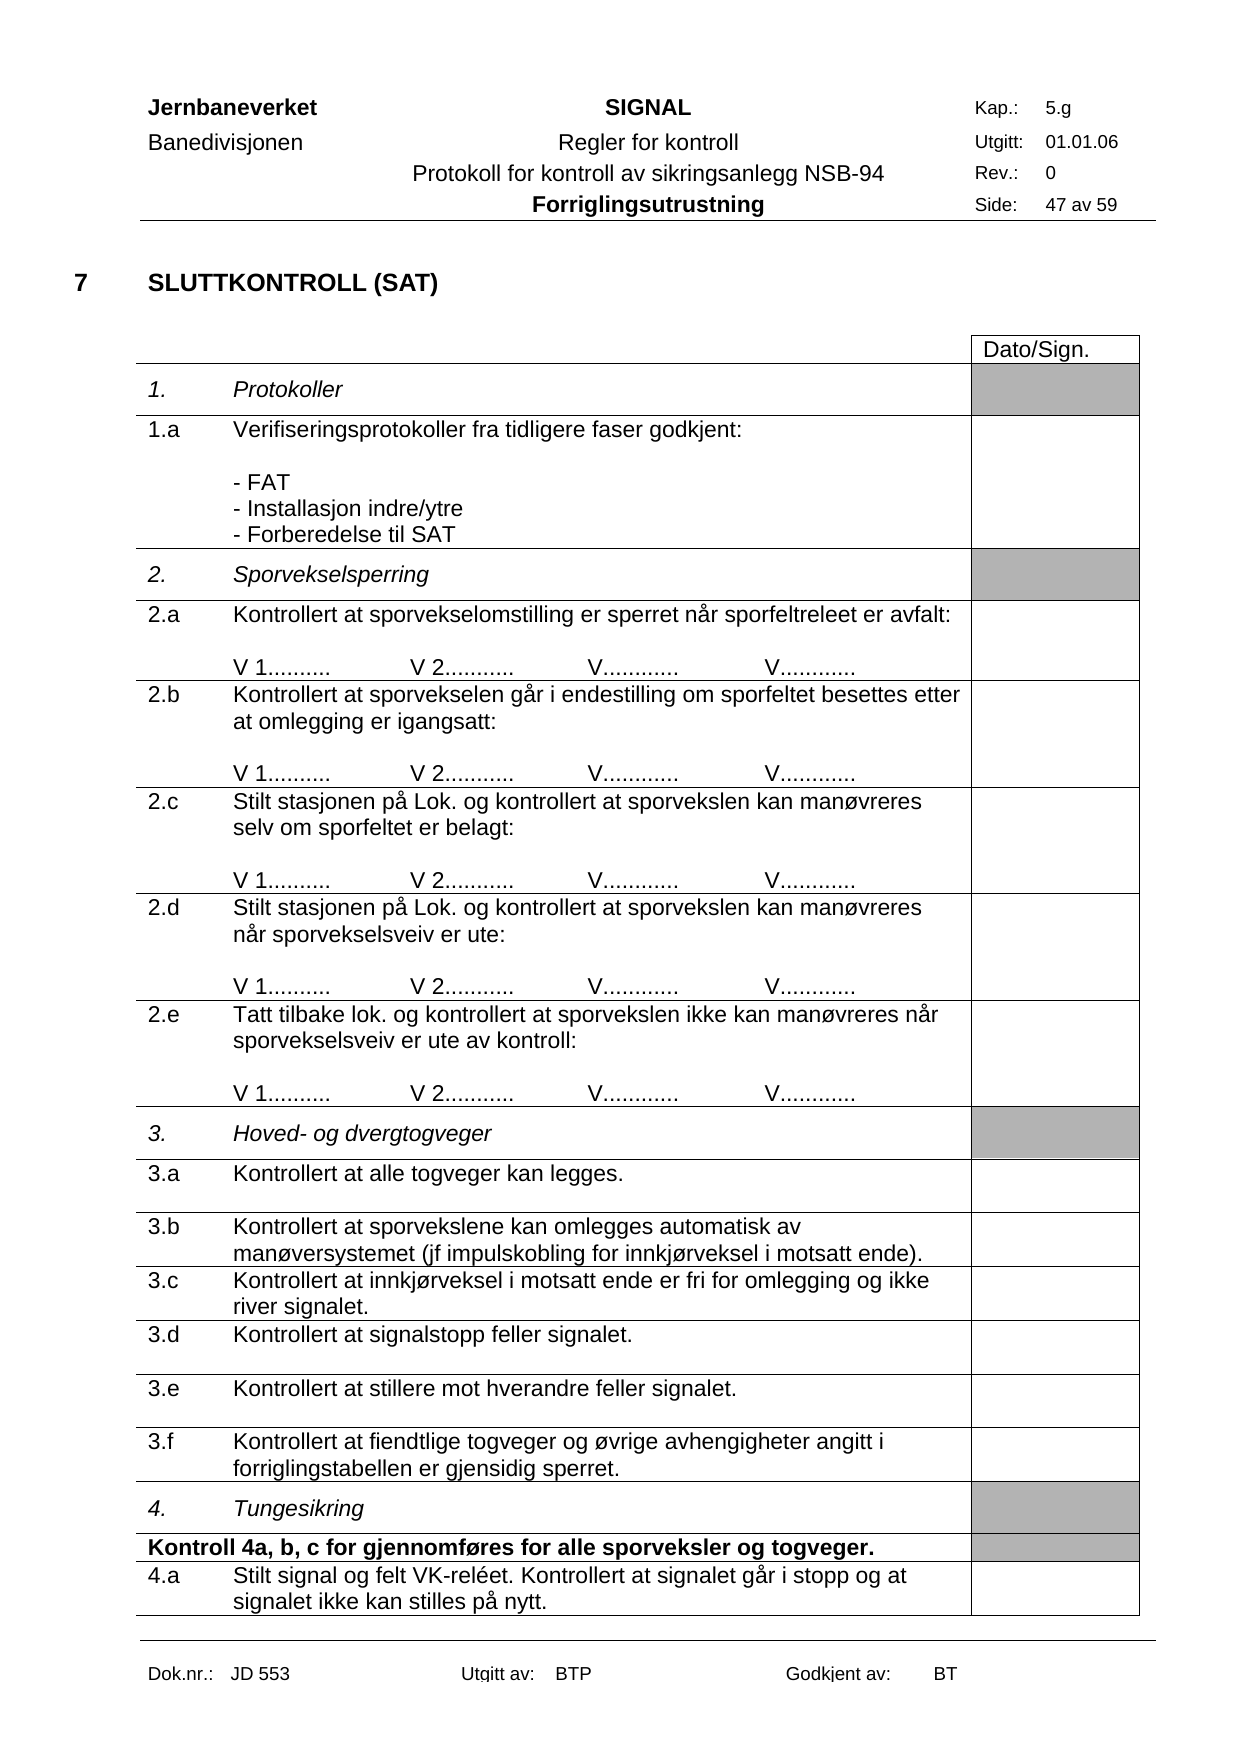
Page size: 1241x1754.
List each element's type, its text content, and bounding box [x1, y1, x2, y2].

table_cell 2. [136, 549, 222, 600]
table_cell Stilt stasjonen på Lok. og kontrollert at sporvekslen kan manøvreres når sporvekselsveiv er ute: V 1.......... V 2........... V............ V............ [222, 894, 971, 999]
subtitle SLUTTKONTROLL (SAT) [74, 267, 1152, 296]
table_cell Kontroll 4a, b, c for gjennomføres for alle sporveksler og togveger. [136, 1534, 971, 1561]
table_cell [972, 681, 1139, 787]
table_cell Stilt stasjonen på Lok. og kontrollert at sporvekslen kan manøvreres selv om sporfeltet er belagt: V 1.......... V 2........... V............ V............ [222, 788, 971, 893]
table_cell [972, 1213, 1139, 1266]
table_cell [972, 549, 1139, 600]
table_cell Kontrollert at signalstopp feller signalet. [222, 1321, 971, 1373]
table_cell [972, 601, 1139, 680]
table_cell 3.b [136, 1213, 222, 1266]
table_cell [972, 1321, 1139, 1373]
table_cell Tatt tilbake lok. og kontrollert at sporvekslen ikke kan manøvreres når sporvekselsveiv er ute av kontroll: V 1.......... V 2........... V............ V............ [222, 1001, 971, 1106]
table_cell Kontrollert at fiendtlige togveger og øvrige avhengigheter angitt i forriglingstabellen er gjensidig sperret. [222, 1428, 971, 1481]
table_cell Hoved- og dvergtogveger [222, 1107, 971, 1158]
table_cell 1. [136, 364, 222, 415]
table_cell 2.b [136, 681, 222, 787]
table_cell [972, 1160, 1139, 1212]
table_cell [972, 1001, 1139, 1106]
table_cell Sporvekselsperring [222, 549, 971, 600]
table_cell Kontrollert at stillere mot hverandre feller signalet. [222, 1375, 971, 1427]
table_cell 2.d [136, 894, 222, 999]
table_cell Kontrollert at sporvekslene kan omlegges automatisk av manøversystemet (jf impulskobling for innkjørveksel i motsatt ende). [222, 1213, 971, 1266]
table_cell Stilt signal og felt VK-reléet. Kontrollert at signalet går i stopp og at signalet ikke kan stilles på nytt. [222, 1562, 971, 1614]
table_cell Tungesikring [222, 1482, 971, 1533]
table_cell Kontrollert at innkjørveksel i motsatt ende er fri for omlegging og ikke river signalet. [222, 1267, 971, 1320]
table_cell Verifiseringsprotokoller fra tidligere faser godkjent: - FAT - Installasjon indre/ytre - Forberedelse til SAT [222, 416, 971, 548]
table_cell [972, 1534, 1139, 1561]
table_cell [972, 1267, 1139, 1320]
table_cell 3.c [136, 1267, 222, 1320]
table_cell [972, 364, 1139, 415]
table_cell [972, 416, 1139, 548]
table_cell 3.a [136, 1160, 222, 1212]
table_cell 3.f [136, 1428, 222, 1481]
table_cell 2.a [136, 601, 222, 680]
table_cell 3.d [136, 1321, 222, 1373]
table_cell [972, 1562, 1139, 1614]
table_cell 2.e [136, 1001, 222, 1106]
table_header Dato/Sign. [972, 336, 1139, 362]
table_header [136, 335, 222, 362]
table_cell [972, 1107, 1139, 1158]
table_cell 3. [136, 1107, 222, 1158]
table_cell Protokoller [222, 364, 971, 415]
table_cell [972, 894, 1139, 999]
table_cell [972, 1375, 1139, 1427]
table_cell Kontrollert at sporvekselen går i endestilling om sporfeltet besettes etter at omlegging er igangsatt: V 1.......... V 2........... V............ V............ [222, 681, 971, 787]
table_cell 4.a [136, 1562, 222, 1614]
table_header [222, 335, 971, 362]
table_cell [972, 788, 1139, 893]
table_cell 1.a [136, 416, 222, 548]
table_cell 2.c [136, 788, 222, 893]
table_cell Kontrollert at alle togveger kan legges. [222, 1160, 971, 1212]
table_cell [972, 1482, 1139, 1533]
table_cell Kontrollert at sporvekselomstilling er sperret når sporfeltreleet er avfalt: V 1.......... V 2........... V............ V............ [222, 601, 971, 680]
table_cell 4. [136, 1482, 222, 1533]
table_cell 3.e [136, 1375, 222, 1427]
table_cell [972, 1428, 1139, 1481]
